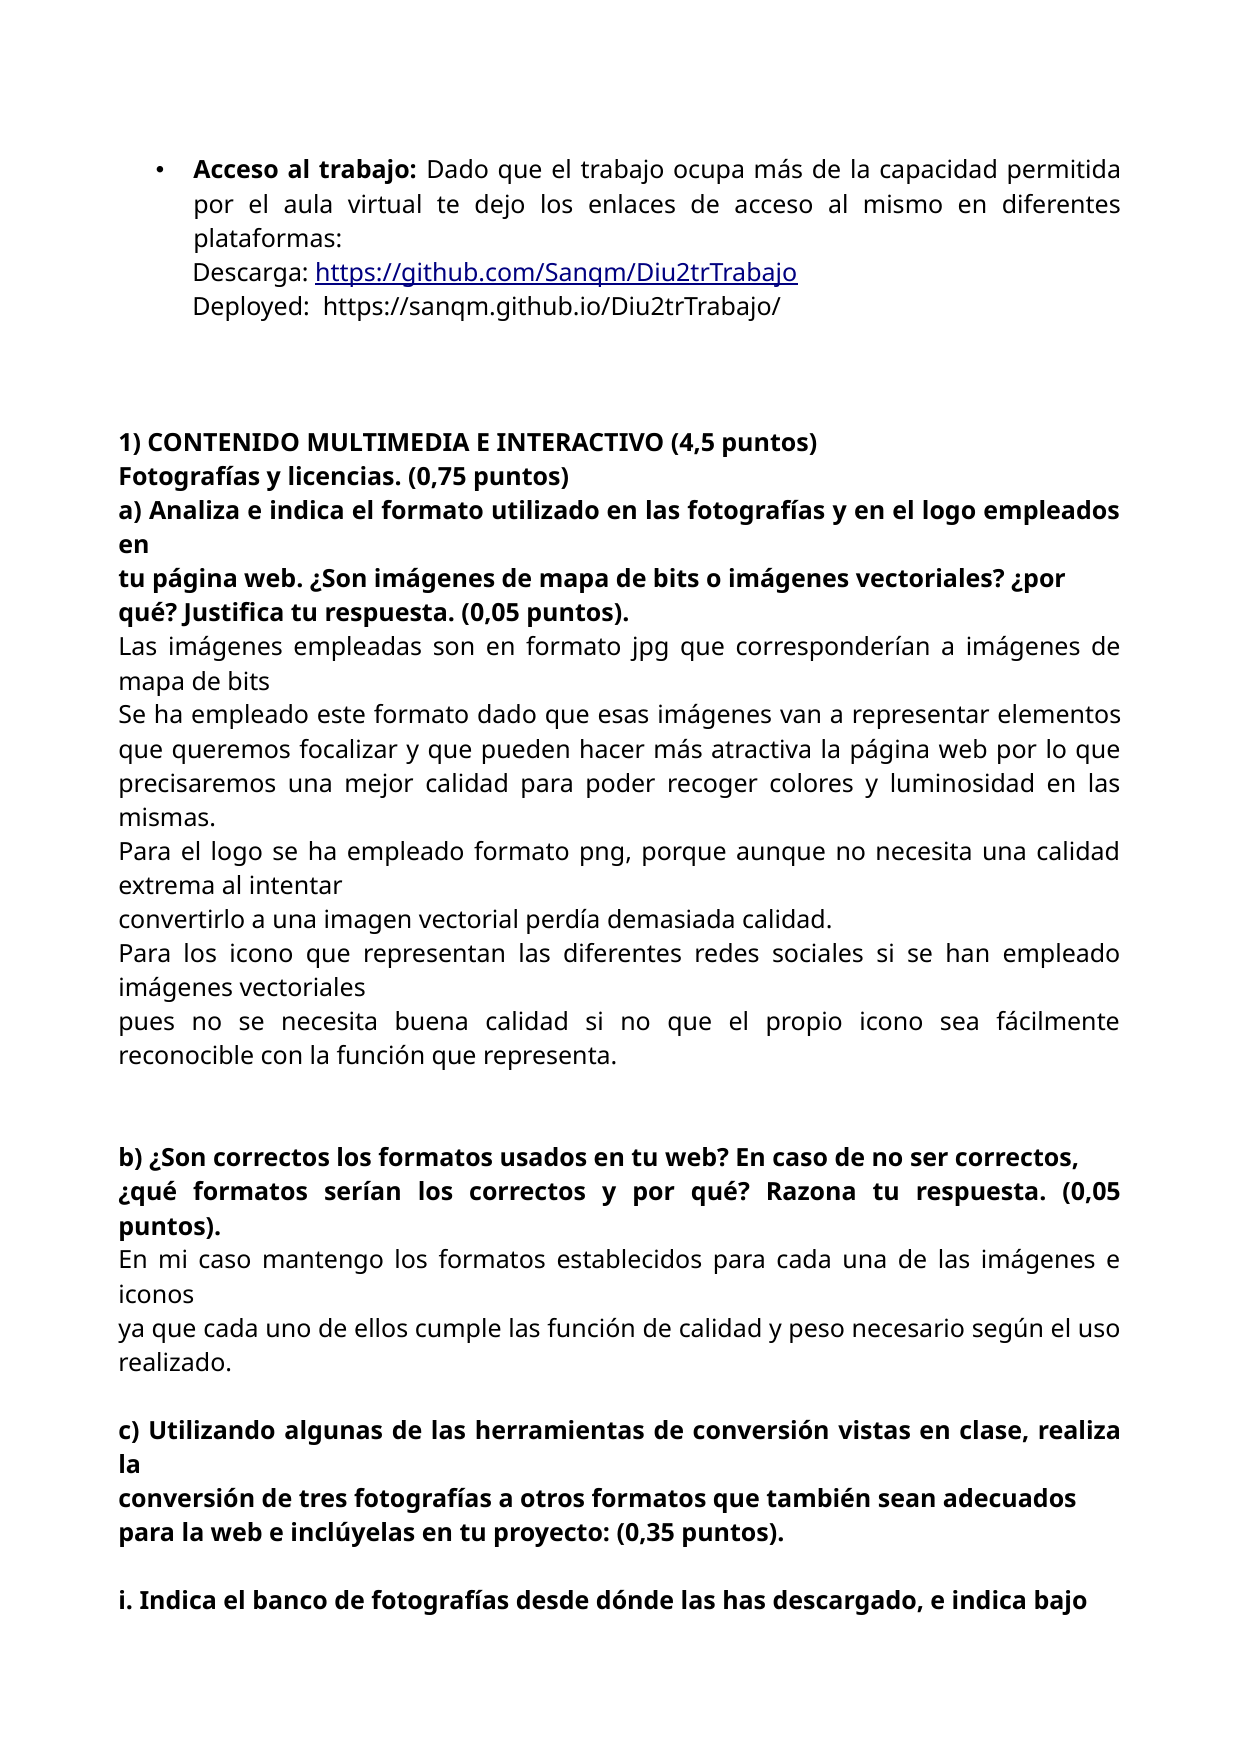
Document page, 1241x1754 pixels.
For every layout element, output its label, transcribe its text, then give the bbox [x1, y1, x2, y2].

text convertirlo a una imagen vectorial perdía demasiada calidad. [118, 902, 1122, 936]
text ¿qué formatos serían los correctos y por qué? Razona tu respuesta. (0,05 puntos). [118, 1174, 1122, 1242]
text c) Utilizando algunas de las herramientas de conversión vistas en clase, realiza la [118, 1412, 1122, 1481]
text 1) CONTENIDO MULTIMEDIA E INTERACTIVO (4,5 puntos) [118, 425, 1122, 459]
text a) Analiza e indica el formato utilizado en las fotografías y en el logo empleados en [118, 493, 1122, 561]
list Acceso al trabajo: Dado que el trabajo ocupa más de la capacidad permitida por el aula virtual te dejo los enlaces de acceso al mismo en diferentes plataformas: [156, 152, 1122, 254]
text Descarga: https://github.com/Sanqm/Diu2trTrabajo [118, 254, 1122, 288]
text Las imágenes empleadas son en formato jpg que corresponderían a imágenes de mapa de bits [118, 629, 1122, 697]
text Para el logo se ha empleado formato png, porque aunque no necesita una calidad extrema al intentar [118, 833, 1122, 902]
text conversión de tres fotografías a otros formatos que también sean adecuados [118, 1481, 1122, 1515]
text Para los icono que representan las diferentes redes sociales si se han empleado imágenes vectoriales [118, 936, 1122, 1004]
text Se ha empleado este formato dado que esas imágenes van a representar elementos que queremos focalizar y que pueden hacer más atractiva la página web por lo que precisaremos una mejor calidad para poder recoger colores y luminosidad en las mismas. [118, 697, 1122, 833]
text ya que cada uno de ellos cumple las función de calidad y peso necesario según el uso realizado. [118, 1310, 1122, 1378]
text Fotografías y licencias. (0,75 puntos) [118, 459, 1122, 493]
text tu página web. ¿Son imágenes de mapa de bits o imágenes vectoriales? ¿por [118, 561, 1122, 595]
text Deployed: https://sanqm.github.io/Diu2trTrabajo/ [118, 288, 1122, 322]
text para la web e inclúyelas en tu proyecto: (0,35 puntos). [118, 1515, 1122, 1549]
text i. Indica el banco de fotografías desde dónde las has descargado, e indica bajo [118, 1583, 1122, 1617]
text qué? Justifica tu respuesta. (0,05 puntos). [118, 595, 1122, 629]
text pues no se necesita buena calidad si no que el propio icono sea fácilmente reconocible con la función que representa. [118, 1004, 1122, 1072]
text En mi caso mantengo los formatos establecidos para cada una de las imágenes e iconos [118, 1242, 1122, 1310]
text b) ¿Son correctos los formatos usados en tu web? En caso de no ser correctos, [118, 1140, 1122, 1174]
